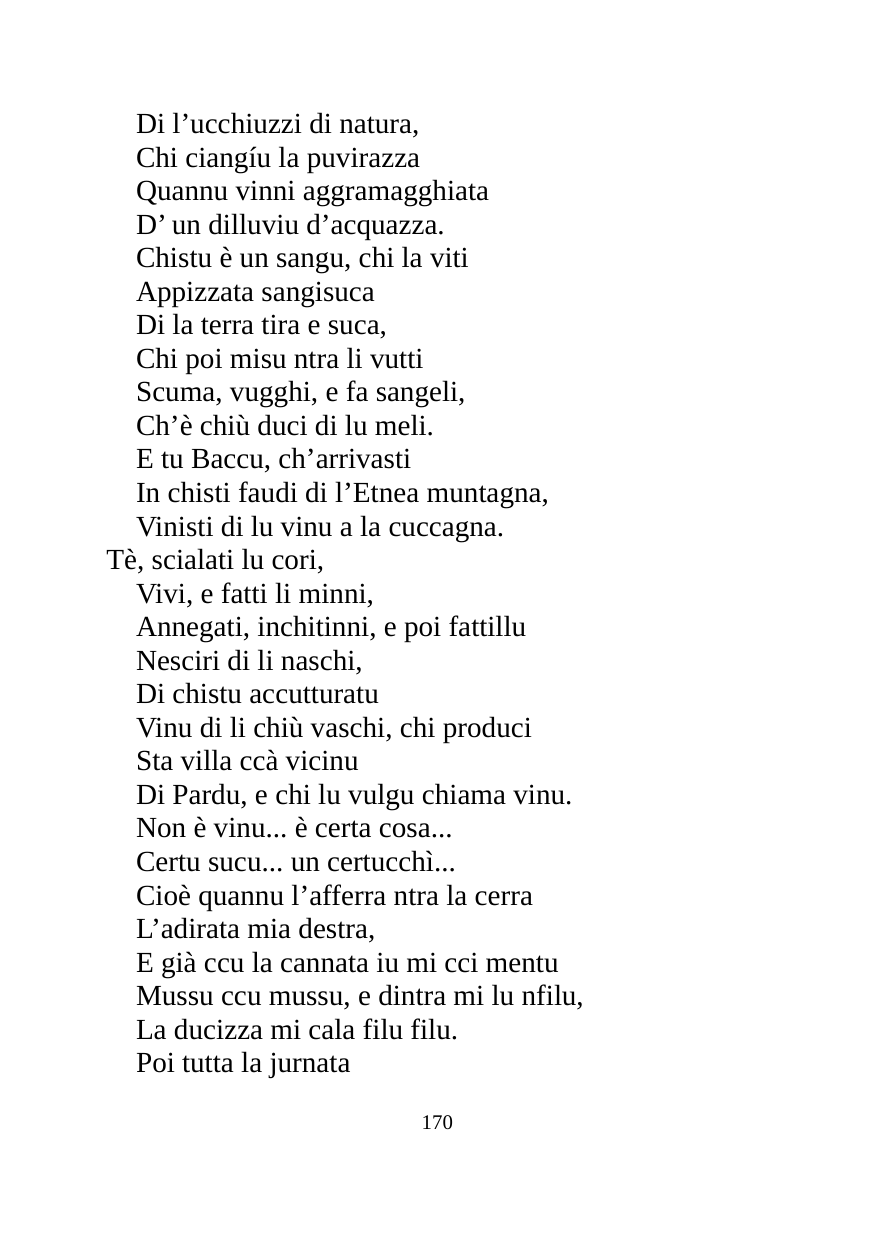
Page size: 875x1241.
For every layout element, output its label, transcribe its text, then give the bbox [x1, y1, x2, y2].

text Di l’ucchiuzzi di natura, Chi ciangíu la puvirazza Quannu vinni aggramagghiata D’ un dilluviu d’acquazza. Chistu è un sangu, chi la viti Appizzata sangisuca Di la terra tira e suca, Chi poi misu ntra li vutti Scuma, vugghi, e fa sangeli, Ch’è chiù duci di lu meli. E tu Baccu, ch’arrivasti In chisti faudi di l’Etnea muntagna, Vinisti di lu vinu a la cuccagna. [106, 106, 768, 542]
text Tè, scialati lu cori, Vivi, e fatti li minni, Annegati, inchitinni, e poi fattillu Nesciri di li naschi, Di chistu accutturatu Vinu di li chiù vaschi, chi produci Sta villa ccà vicinu Di Pardu, e chi lu vulgu chiama vinu. Non è vinu... è certa cosa... Certu sucu... un certucchì... Cioè quannu l’afferra ntra la cerra L’adirata mia destra, E già ccu la cannata iu mi cci mentu Mussu ccu mussu, e dintra mi lu nfilu, La ducizza mi cala filu filu. Poi tutta la jurnata [106, 542, 768, 1079]
